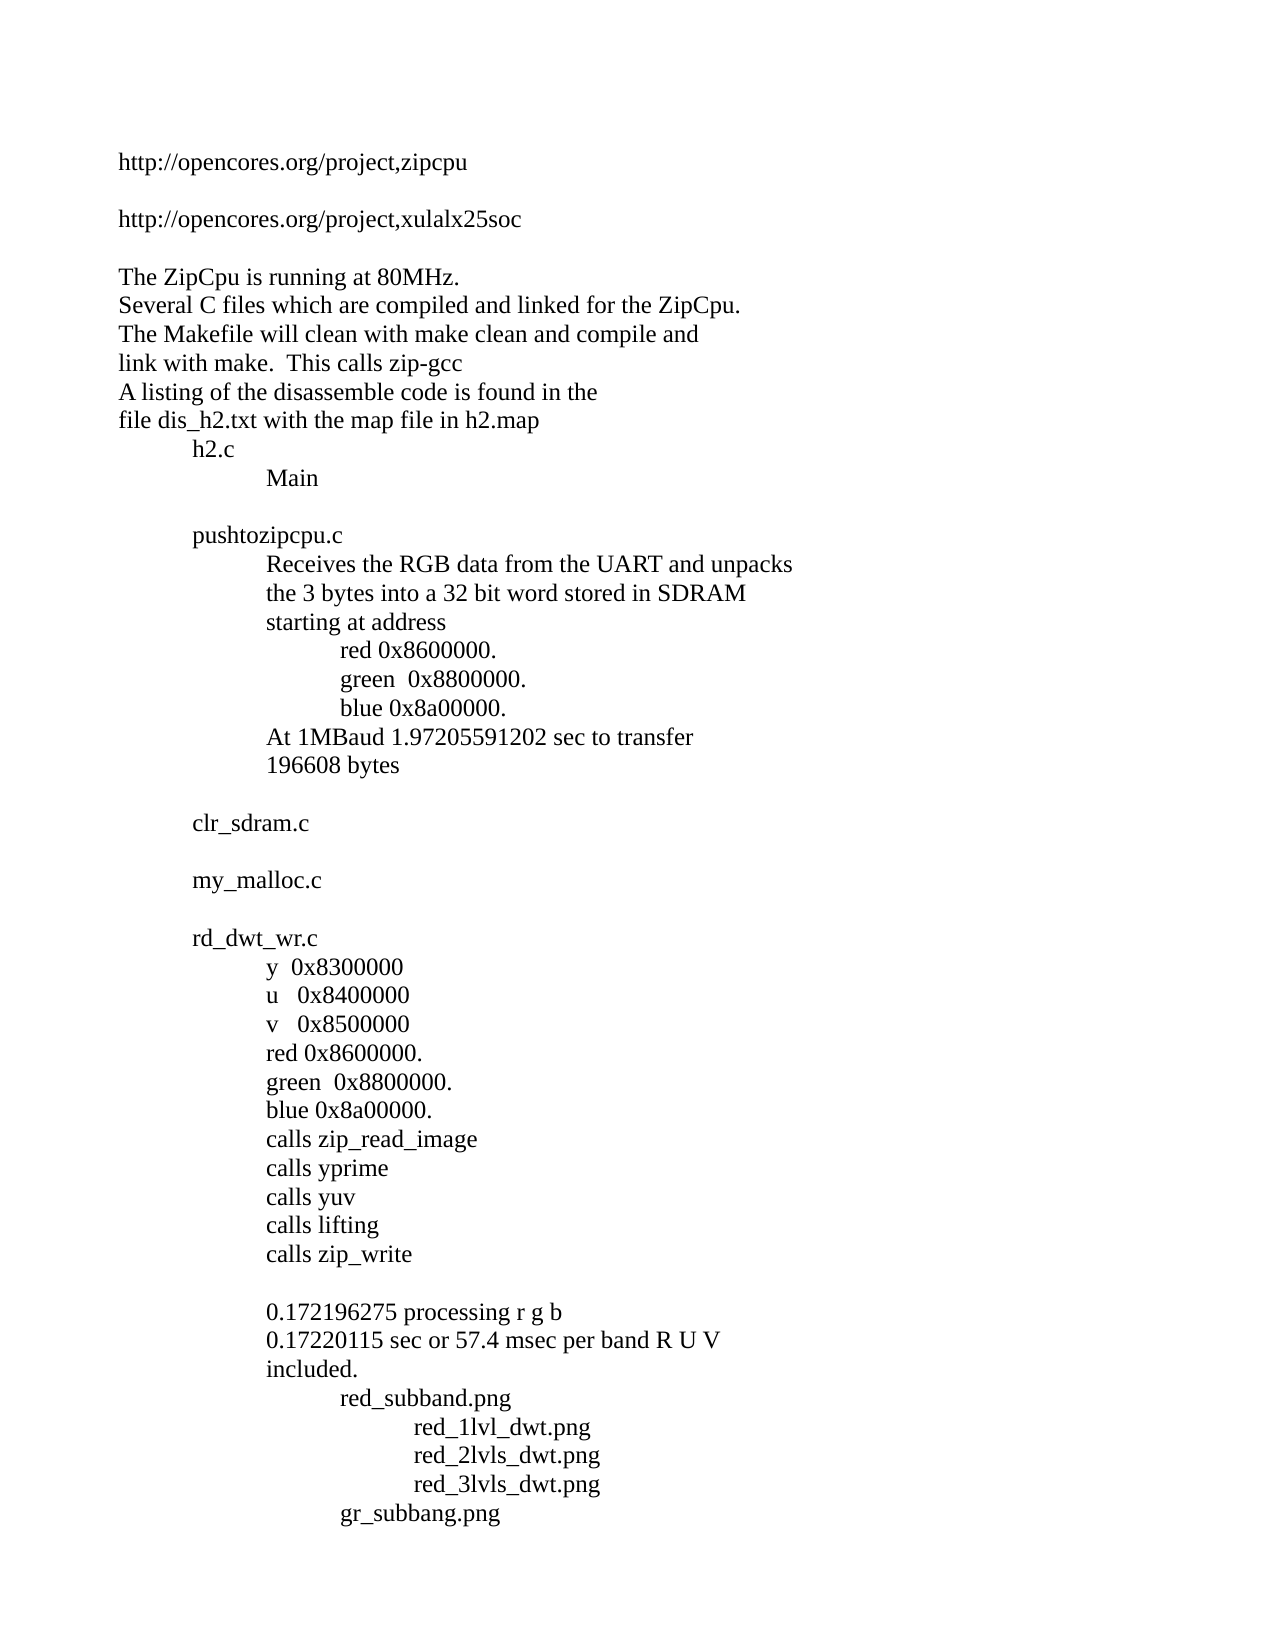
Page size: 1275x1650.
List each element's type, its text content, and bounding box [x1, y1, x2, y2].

text red_3lvls_dwt.png [118, 1469, 1157, 1498]
text http://opencores.org/project,zipcpu [118, 147, 1157, 176]
text 0.172196275 processing r g b [118, 1297, 1157, 1326]
text red 0x8600000. [118, 636, 1157, 664]
text calls yprime [118, 1153, 1157, 1182]
text pushtozipcpu.c [118, 521, 1157, 549]
text red 0x8600000. [118, 1038, 1157, 1067]
text v 0x8500000 [118, 1009, 1157, 1038]
text starting at address [118, 607, 1157, 636]
text http://opencores.org/project,xulalx25soc [118, 204, 1157, 233]
text rd_dwt_wr.c [118, 923, 1157, 952]
text calls yuv [118, 1182, 1157, 1211]
text u 0x8400000 [118, 981, 1157, 1009]
text red_subband.png [118, 1383, 1157, 1412]
text Receives the RGB data from the UART and unpacks [118, 549, 1157, 578]
text blue 0x8a00000. [118, 1096, 1157, 1124]
text red_2lvls_dwt.png [118, 1441, 1157, 1469]
text A listing of the disassemble code is found in the [118, 377, 1157, 406]
text calls zip_read_image [118, 1124, 1157, 1153]
text included. [118, 1354, 1157, 1383]
text h2.c [118, 434, 1157, 463]
text red_1lvl_dwt.png [118, 1412, 1157, 1441]
text green 0x8800000. [118, 664, 1157, 693]
text At 1MBaud 1.97205591202 sec to transfer [118, 722, 1157, 751]
text the 3 bytes into a 32 bit word stored in SDRAM [118, 578, 1157, 607]
text 0.17220115 sec or 57.4 msec per band R U V [118, 1326, 1157, 1354]
text link with make. This calls zip-gcc [118, 348, 1157, 377]
text y 0x8300000 [118, 952, 1157, 981]
text Main [118, 463, 1157, 492]
text calls lifting [118, 1211, 1157, 1239]
text 196608 bytes [118, 751, 1157, 779]
text The Makefile will clean with make clean and compile and [118, 319, 1157, 348]
text file dis_h2.txt with the map file in h2.map [118, 406, 1157, 434]
text gr_subbang.png [118, 1498, 1157, 1527]
text Several C files which are compiled and linked for the ZipCpu. [118, 291, 1157, 319]
text my_malloc.c [118, 866, 1157, 894]
text green 0x8800000. [118, 1067, 1157, 1096]
text The ZipCpu is running at 80MHz. [118, 262, 1157, 291]
text calls zip_write [118, 1239, 1157, 1268]
text blue 0x8a00000. [118, 693, 1157, 722]
text clr_sdram.c [118, 808, 1157, 837]
